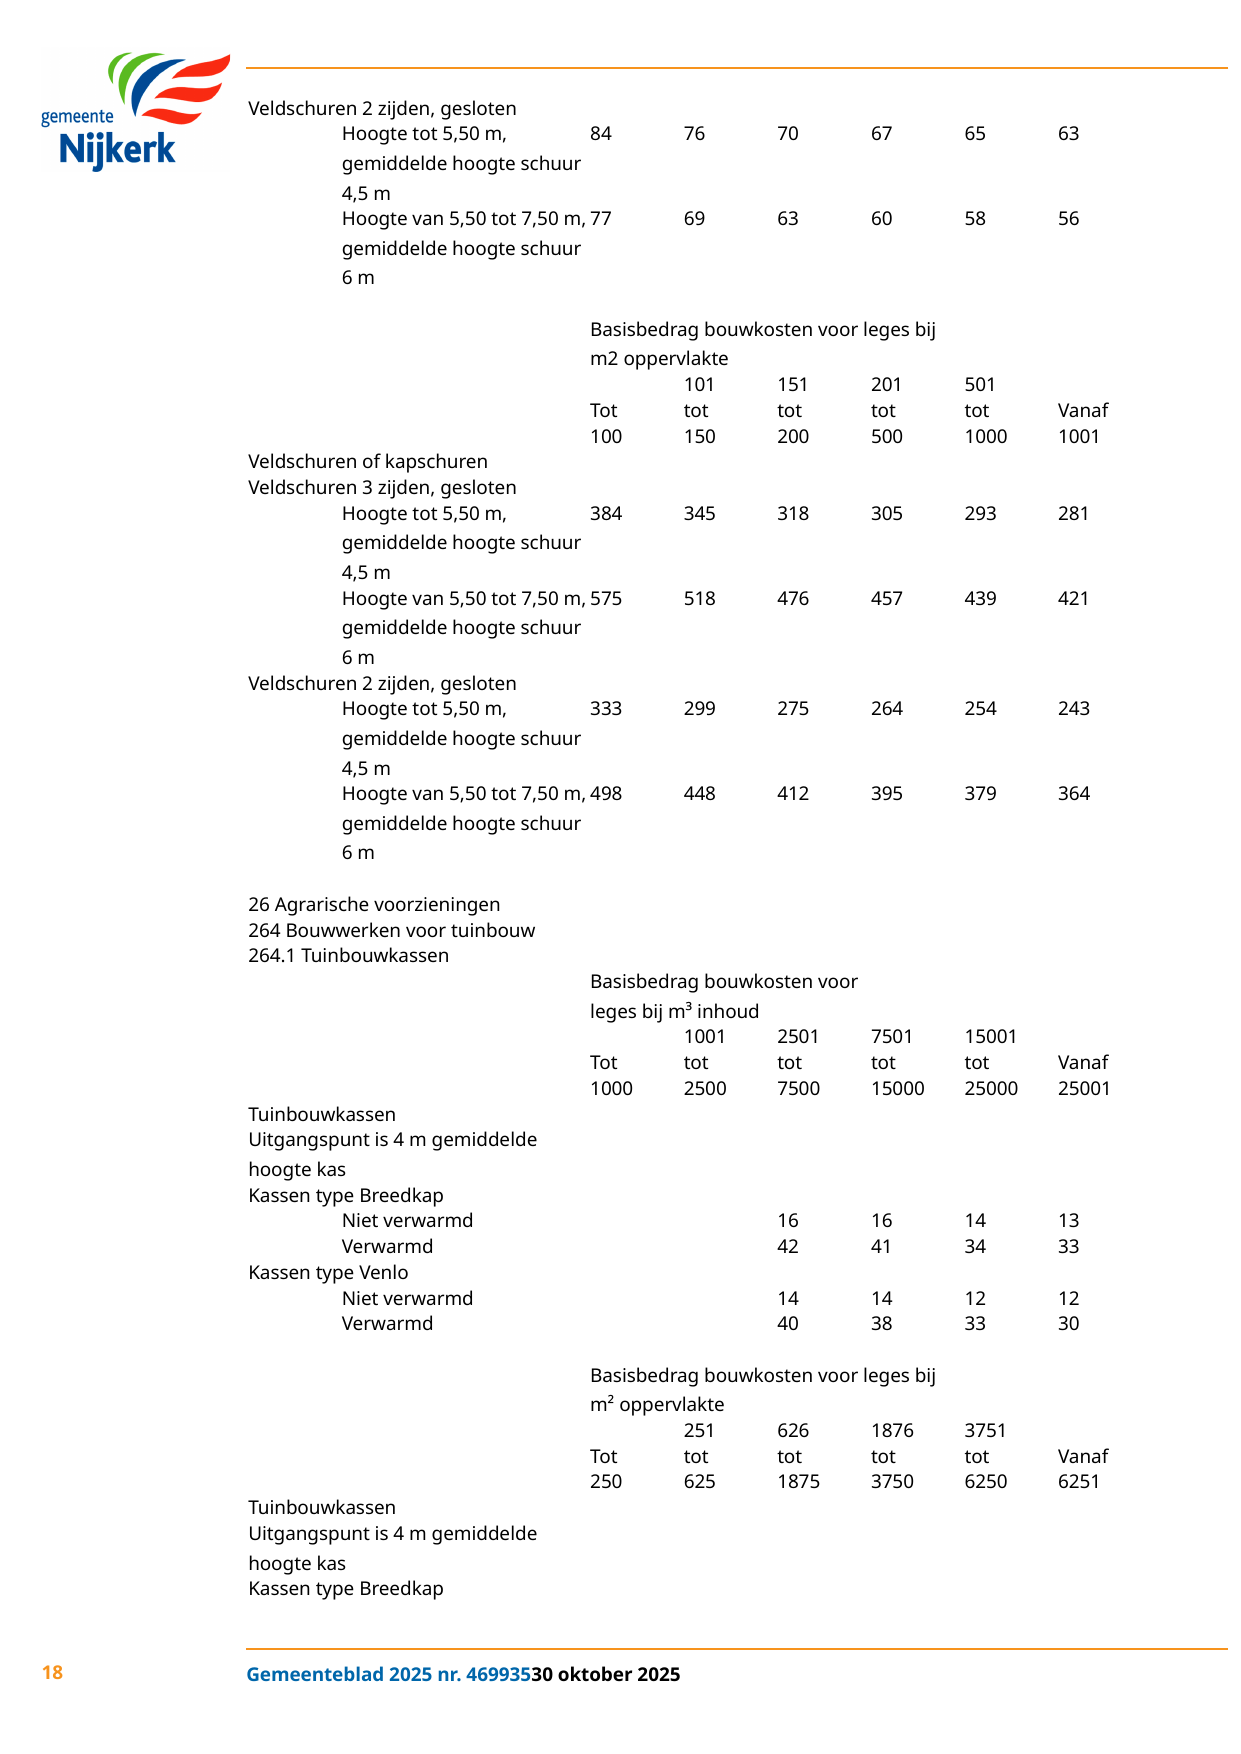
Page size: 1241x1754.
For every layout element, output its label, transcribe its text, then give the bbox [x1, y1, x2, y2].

table_cell Kassen type Venlo [248, 1259, 590, 1285]
table_cell [590, 1520, 683, 1575]
table_cell 13 [1058, 1208, 1152, 1233]
table_cell 15000 [871, 1075, 964, 1101]
table_cell [342, 397, 590, 423]
table_cell 14 [871, 1285, 964, 1310]
table_cell Verwarmd [342, 1233, 590, 1259]
table_cell 7500 [777, 1075, 871, 1101]
table_cell Tot [590, 397, 683, 423]
table_cell [777, 95, 871, 121]
table_cell Vanaf [1058, 1443, 1152, 1469]
picture [41, 47, 231, 172]
table_cell 243 [1058, 696, 1152, 780]
table_cell tot [871, 1049, 964, 1075]
table_cell Hoogte tot 5,50 m, gemiddelde hoogte schuur 4,5 m [342, 121, 590, 205]
table_cell 150 [684, 423, 777, 448]
table_cell tot [964, 397, 1058, 423]
table_cell [590, 1101, 683, 1126]
table_cell [871, 968, 964, 1023]
table_cell [684, 891, 777, 917]
table_cell [777, 943, 871, 968]
table_cell 34 [964, 1233, 1058, 1259]
table_cell 625 [684, 1469, 777, 1494]
table_cell [871, 1182, 964, 1207]
table_cell [777, 1126, 871, 1182]
table_cell Basisbedrag bouwkosten voor leges bij m² oppervlakte [590, 1362, 964, 1417]
table_cell 1001 [1058, 423, 1152, 448]
table_cell [342, 1075, 590, 1101]
table_cell tot [777, 397, 871, 423]
table_cell [684, 449, 777, 474]
table_cell 281 [1058, 500, 1152, 585]
table_cell [964, 865, 1058, 891]
table_cell [248, 1233, 342, 1259]
table_cell tot [684, 1049, 777, 1075]
table_cell Vanaf [1058, 397, 1152, 423]
table_cell [590, 865, 683, 891]
table_cell [777, 1575, 871, 1601]
table_cell Basisbedrag bouwkosten voor leges bij m³ inhoud [590, 968, 871, 1023]
table_cell 2500 [684, 1075, 777, 1101]
table_cell 15001 [964, 1024, 1058, 1049]
table_cell [590, 670, 683, 696]
table_cell Uitgangspunt is 4 m gemiddelde hoogte kas [248, 1126, 590, 1182]
table_cell [342, 968, 590, 1023]
table_cell [1058, 1494, 1152, 1520]
table_cell 70 [777, 121, 871, 205]
table_cell [777, 917, 871, 942]
table_cell [1058, 290, 1152, 316]
table_cell Veldschuren of kapschuren [248, 449, 590, 474]
table_cell [590, 449, 683, 474]
table_cell 63 [1058, 121, 1152, 205]
table_cell 26 Agrarische voorzieningen [248, 891, 590, 917]
table_cell [590, 1233, 683, 1259]
table_cell [342, 1336, 590, 1362]
table_cell [248, 1049, 342, 1075]
table_cell [777, 290, 871, 316]
table_cell [777, 891, 871, 917]
table_cell 264 Bouwwerken voor tuinbouw [248, 917, 590, 942]
table_cell [248, 1075, 342, 1101]
table_cell Tuinbouwkassen [248, 1101, 590, 1126]
table_cell 384 [590, 500, 683, 585]
table_cell Tuinbouwkassen [248, 1494, 590, 1520]
table_cell [248, 696, 342, 780]
table_cell 84 [590, 121, 683, 205]
table_cell 60 [871, 205, 964, 290]
table_cell [590, 1494, 683, 1520]
table_cell [1058, 968, 1152, 1023]
table_cell [1058, 891, 1152, 917]
table_cell 58 [964, 205, 1058, 290]
table_cell [1058, 1520, 1152, 1575]
table_cell 439 [964, 585, 1058, 670]
table_cell [1058, 943, 1152, 968]
table_cell 412 [777, 780, 871, 865]
table_cell tot [777, 1443, 871, 1469]
table_cell [590, 917, 683, 942]
table_cell 575 [590, 585, 683, 670]
table_cell [248, 1417, 342, 1443]
table_cell 2501 [777, 1024, 871, 1049]
table_cell [777, 1259, 871, 1285]
table_cell [684, 943, 777, 968]
table_cell [964, 1101, 1058, 1126]
table_cell 518 [684, 585, 777, 670]
table_cell [1058, 1101, 1152, 1126]
table_cell 448 [684, 780, 777, 865]
table_cell [248, 290, 342, 316]
table_cell [871, 449, 964, 474]
table_cell [964, 290, 1058, 316]
table_cell 6250 [964, 1469, 1058, 1494]
table_cell 12 [964, 1285, 1058, 1310]
table_cell 3751 [964, 1417, 1058, 1443]
table_cell [964, 1520, 1058, 1575]
table_cell [684, 1259, 777, 1285]
table_cell [964, 1259, 1058, 1285]
table_cell [871, 917, 964, 942]
table_cell [684, 917, 777, 942]
table_cell [964, 1494, 1058, 1520]
table_cell 200 [777, 423, 871, 448]
table_cell [1058, 1336, 1152, 1362]
table_cell [248, 397, 342, 423]
table_cell [684, 1494, 777, 1520]
table_cell [777, 474, 871, 500]
table_cell [248, 500, 342, 585]
table_cell 16 [871, 1208, 964, 1233]
table_cell [1058, 316, 1152, 371]
table_cell 264.1 Tuinbouwkassen [248, 943, 590, 968]
table_cell 76 [684, 121, 777, 205]
table_cell [248, 205, 342, 290]
table_cell [248, 1362, 342, 1417]
table_cell [590, 1126, 683, 1182]
table_cell 12 [1058, 1285, 1152, 1310]
table_cell [248, 1469, 342, 1494]
table_cell [871, 1494, 964, 1520]
table_cell [777, 1494, 871, 1520]
table_cell [1058, 1024, 1152, 1049]
table_cell [248, 316, 342, 371]
table_cell 275 [777, 696, 871, 780]
table_cell [248, 423, 342, 448]
table_cell [1058, 670, 1152, 696]
table_cell [964, 1336, 1058, 1362]
table_cell [248, 1443, 342, 1469]
table_cell [1058, 1417, 1152, 1443]
table_cell Hoogte van 5,50 tot 7,50 m, gemiddelde hoogte schuur 6 m [342, 205, 590, 290]
table_cell tot [684, 397, 777, 423]
table_cell [342, 1443, 590, 1469]
table_cell 251 [684, 1417, 777, 1443]
table_cell [964, 95, 1058, 121]
table_cell 254 [964, 696, 1058, 780]
table_cell 318 [777, 500, 871, 585]
table_cell [871, 1126, 964, 1182]
table_cell [964, 1182, 1058, 1207]
table_cell [342, 1362, 590, 1417]
table_cell [248, 371, 342, 397]
table_cell 201 [871, 371, 964, 397]
table_cell [684, 1233, 777, 1259]
table_cell 56 [1058, 205, 1152, 290]
table_cell [590, 371, 683, 397]
table_cell [964, 316, 1058, 371]
table_cell [590, 1024, 683, 1049]
table_cell 395 [871, 780, 964, 865]
table_cell [684, 474, 777, 500]
table_cell [964, 891, 1058, 917]
table_cell [871, 1259, 964, 1285]
table_cell [342, 1024, 590, 1049]
table_cell [342, 1049, 590, 1075]
table_cell [248, 1310, 342, 1336]
table_cell [248, 780, 342, 865]
table_cell [684, 95, 777, 121]
table_cell tot [684, 1443, 777, 1469]
table_cell [777, 1182, 871, 1207]
table_cell [871, 1336, 964, 1362]
table_cell [684, 1310, 777, 1336]
table_cell [777, 1101, 871, 1126]
table_cell tot [964, 1049, 1058, 1075]
table_cell 1876 [871, 1417, 964, 1443]
table_cell tot [964, 1443, 1058, 1469]
table_cell 101 [684, 371, 777, 397]
table_cell Hoogte tot 5,50 m, gemiddelde hoogte schuur 4,5 m [342, 500, 590, 585]
table_cell Uitgangspunt is 4 m gemiddelde hoogte kas [248, 1520, 590, 1575]
table_cell Hoogte tot 5,50 m, gemiddelde hoogte schuur 4,5 m [342, 696, 590, 780]
table_cell [590, 1182, 683, 1207]
table_cell [590, 891, 683, 917]
table_cell [684, 865, 777, 891]
table_cell [342, 1417, 590, 1443]
table_cell [590, 1208, 683, 1233]
table_cell [777, 1520, 871, 1575]
table_cell 151 [777, 371, 871, 397]
table_cell [342, 865, 590, 891]
table_cell 41 [871, 1233, 964, 1259]
table_cell 264 [871, 696, 964, 780]
table_cell [590, 1285, 683, 1310]
table_cell [964, 1575, 1058, 1601]
table_cell 1001 [684, 1024, 777, 1049]
table_cell [342, 371, 590, 397]
table_cell 14 [777, 1285, 871, 1310]
table_cell [590, 1417, 683, 1443]
table_cell [248, 1285, 342, 1310]
table_cell 16 [777, 1208, 871, 1233]
table_cell 67 [871, 121, 964, 205]
table_cell 457 [871, 585, 964, 670]
table_cell Niet verwarmd [342, 1285, 590, 1310]
table_cell [590, 474, 683, 500]
table_cell 33 [1058, 1233, 1152, 1259]
table_cell [871, 290, 964, 316]
table_cell [1058, 371, 1152, 397]
table_cell [684, 1208, 777, 1233]
table_cell [342, 423, 590, 448]
table_cell Niet verwarmd [342, 1208, 590, 1233]
table_cell [248, 121, 342, 205]
table_cell [871, 943, 964, 968]
table_cell 1000 [590, 1075, 683, 1101]
table_cell Tot [590, 1049, 683, 1075]
table_cell [684, 670, 777, 696]
table_cell [871, 670, 964, 696]
table_cell [964, 917, 1058, 942]
table_cell 345 [684, 500, 777, 585]
table_cell [248, 1208, 342, 1233]
table_cell tot [871, 1443, 964, 1469]
table_cell 476 [777, 585, 871, 670]
table_cell [871, 1575, 964, 1601]
table_cell 63 [777, 205, 871, 290]
table_cell 77 [590, 205, 683, 290]
table_cell 42 [777, 1233, 871, 1259]
table_cell Hoogte van 5,50 tot 7,50 m, gemiddelde hoogte schuur 6 m [342, 780, 590, 865]
table_cell [684, 1126, 777, 1182]
table_cell [590, 1575, 683, 1601]
table_cell [1058, 1575, 1152, 1601]
table_cell [871, 891, 964, 917]
table_cell [248, 865, 342, 891]
table_cell [248, 585, 342, 670]
table_cell tot [777, 1049, 871, 1075]
table_cell Veldschuren 2 zijden, gesloten [248, 95, 590, 121]
table_cell [684, 1101, 777, 1126]
table_cell [1058, 1182, 1152, 1207]
table_cell [590, 1336, 683, 1362]
table_cell 293 [964, 500, 1058, 585]
table_cell [590, 95, 683, 121]
table_cell [777, 670, 871, 696]
table_cell [1058, 1362, 1152, 1417]
table_cell 6251 [1058, 1469, 1152, 1494]
table_cell [1058, 95, 1152, 121]
table_cell [590, 1310, 683, 1336]
table_cell 421 [1058, 585, 1152, 670]
table_cell 501 [964, 371, 1058, 397]
table_cell 25001 [1058, 1075, 1152, 1101]
table_cell [1058, 1259, 1152, 1285]
table_cell [964, 1126, 1058, 1182]
table_cell 25000 [964, 1075, 1058, 1101]
table_cell [871, 1520, 964, 1575]
table_cell [684, 1520, 777, 1575]
table_cell Veldschuren 2 zijden, gesloten [248, 670, 590, 696]
table_cell Tot [590, 1443, 683, 1469]
table_cell [590, 943, 683, 968]
table_cell [964, 474, 1058, 500]
table_cell 333 [590, 696, 683, 780]
table_cell 3750 [871, 1469, 964, 1494]
table_cell 33 [964, 1310, 1058, 1336]
table_cell [590, 1259, 683, 1285]
table_cell [871, 474, 964, 500]
table_cell tot [871, 397, 964, 423]
table_cell Kassen type Breedkap [248, 1182, 590, 1207]
table_cell Kassen type Breedkap [248, 1575, 590, 1601]
table_cell [248, 968, 342, 1023]
table_cell [964, 943, 1058, 968]
table_cell [684, 290, 777, 316]
table_cell [684, 1285, 777, 1310]
table_cell 299 [684, 696, 777, 780]
table_cell [1058, 449, 1152, 474]
table_cell 14 [964, 1208, 1058, 1233]
table_cell [684, 1182, 777, 1207]
table_cell 379 [964, 780, 1058, 865]
table_cell [248, 1336, 342, 1362]
table_cell [342, 290, 590, 316]
table_cell 500 [871, 423, 964, 448]
table_cell [871, 865, 964, 891]
table_cell 30 [1058, 1310, 1152, 1336]
table_cell [1058, 474, 1152, 500]
table_cell [1058, 917, 1152, 942]
table_cell [1058, 1126, 1152, 1182]
table_cell 1875 [777, 1469, 871, 1494]
table_cell [342, 1469, 590, 1494]
table_cell [248, 1024, 342, 1049]
table_cell [684, 1336, 777, 1362]
table_cell 364 [1058, 780, 1152, 865]
table_cell Vanaf [1058, 1049, 1152, 1075]
table_cell 100 [590, 423, 683, 448]
table_cell [871, 95, 964, 121]
table_cell [964, 670, 1058, 696]
table_cell [964, 449, 1058, 474]
table_cell Basisbedrag bouwkosten voor leges bij m2 oppervlakte [590, 316, 964, 371]
table_cell [777, 865, 871, 891]
table_cell Hoogte van 5,50 tot 7,50 m, gemiddelde hoogte schuur 6 m [342, 585, 590, 670]
table_cell [777, 1336, 871, 1362]
table_cell Veldschuren 3 zijden, gesloten [248, 474, 590, 500]
table_cell [964, 968, 1058, 1023]
table_cell [964, 1362, 1058, 1417]
table_cell [871, 1101, 964, 1126]
table_cell 305 [871, 500, 964, 585]
table_cell [777, 449, 871, 474]
table_cell 38 [871, 1310, 964, 1336]
table_cell [684, 1575, 777, 1601]
table_cell 65 [964, 121, 1058, 205]
table_cell [342, 316, 590, 371]
table_cell 40 [777, 1310, 871, 1336]
table_cell 7501 [871, 1024, 964, 1049]
table_cell [590, 290, 683, 316]
table_cell [1058, 865, 1152, 891]
table_cell 626 [777, 1417, 871, 1443]
table_cell 69 [684, 205, 777, 290]
table_cell Verwarmd [342, 1310, 590, 1336]
table_cell 1000 [964, 423, 1058, 448]
table_cell 498 [590, 780, 683, 865]
table_cell 250 [590, 1469, 683, 1494]
